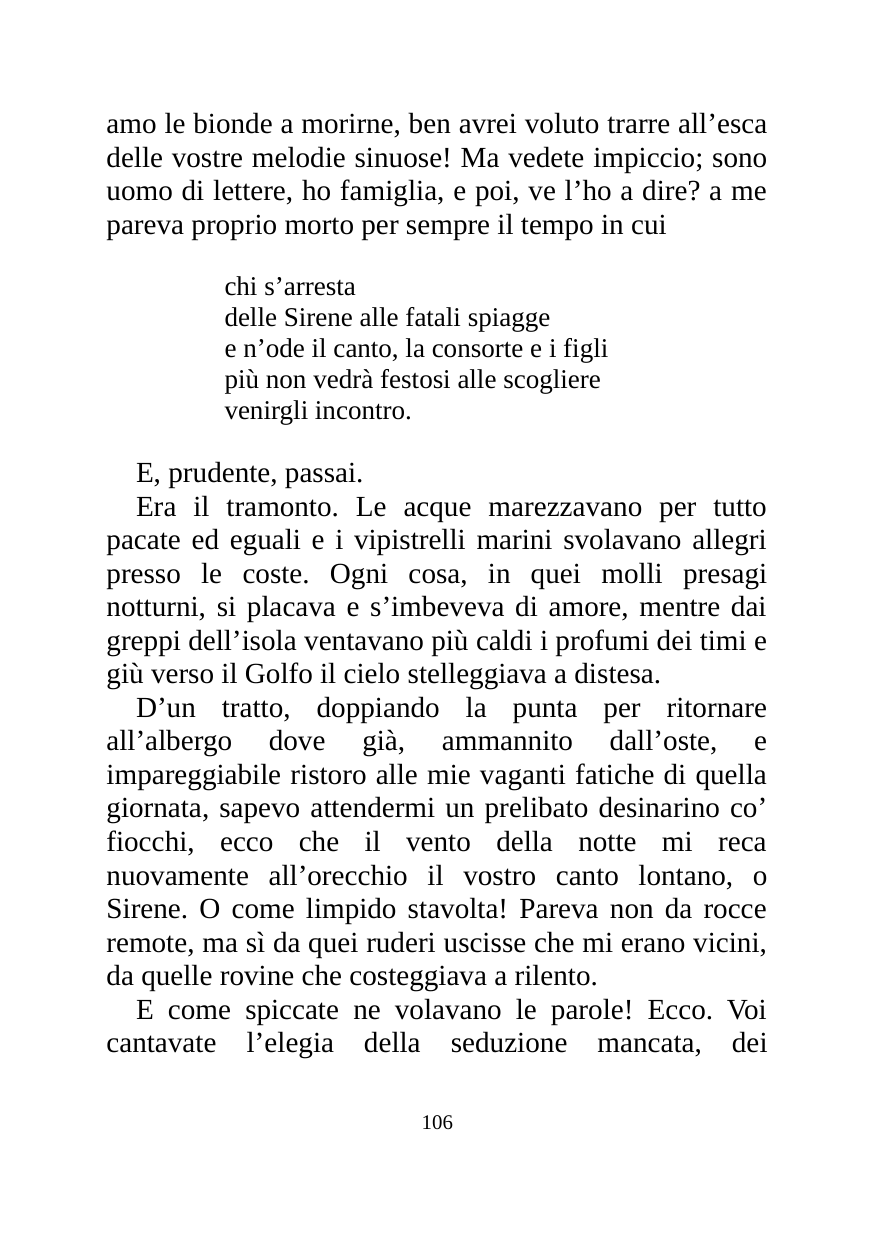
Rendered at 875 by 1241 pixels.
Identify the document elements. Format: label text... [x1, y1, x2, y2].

text E come spiccate ne volavano le parole! Ecco. Voi cantavate l’elegia della seduzione mancata, dei [106, 992, 768, 1059]
text E, prudente, passai. [106, 455, 768, 489]
text chi s’arresta delle Sirene alle fatali spiagge e n’ode il canto, la consorte e i figli più non vedrà festosi alle scogliere venirgli incontro. [224, 270, 768, 426]
text amo le bionde a morirne, ben avrei voluto trarre all’esca delle vostre melodie sinuose! Ma vedete impiccio; sono uomo di lettere, ho famiglia, e poi, ve l’ho a dire? a me pareva proprio morto per sempre il tempo in cui [106, 106, 768, 240]
text Era il tramonto. Le acque marezzavano per tutto pacate ed eguali e i vipistrelli marini svolavano allegri presso le coste. Ogni cosa, in quei molli presagi notturni, si placava e s’imbeveva di amore, mentre dai greppi dell’isola ventavano più caldi i profumi dei timi e giù verso il Golfo il cielo stelleggiava a distesa. [106, 489, 768, 690]
text D’un tratto, doppiando la punta per ritornare all’albergo dove già, ammannito dall’oste, e impareggiabile ristoro alle mie vaganti fatiche di quella giornata, sapevo attendermi un prelibato desinarino co’ fiocchi, ecco che il vento della notte mi reca nuovamente all’orecchio il vostro canto lontano, o Sirene. O come limpido stavolta! Pareva non da rocce remote, ma sì da quei ruderi uscisse che mi erano vicini, da quelle rovine che costeggiava a rilento. [106, 690, 768, 992]
